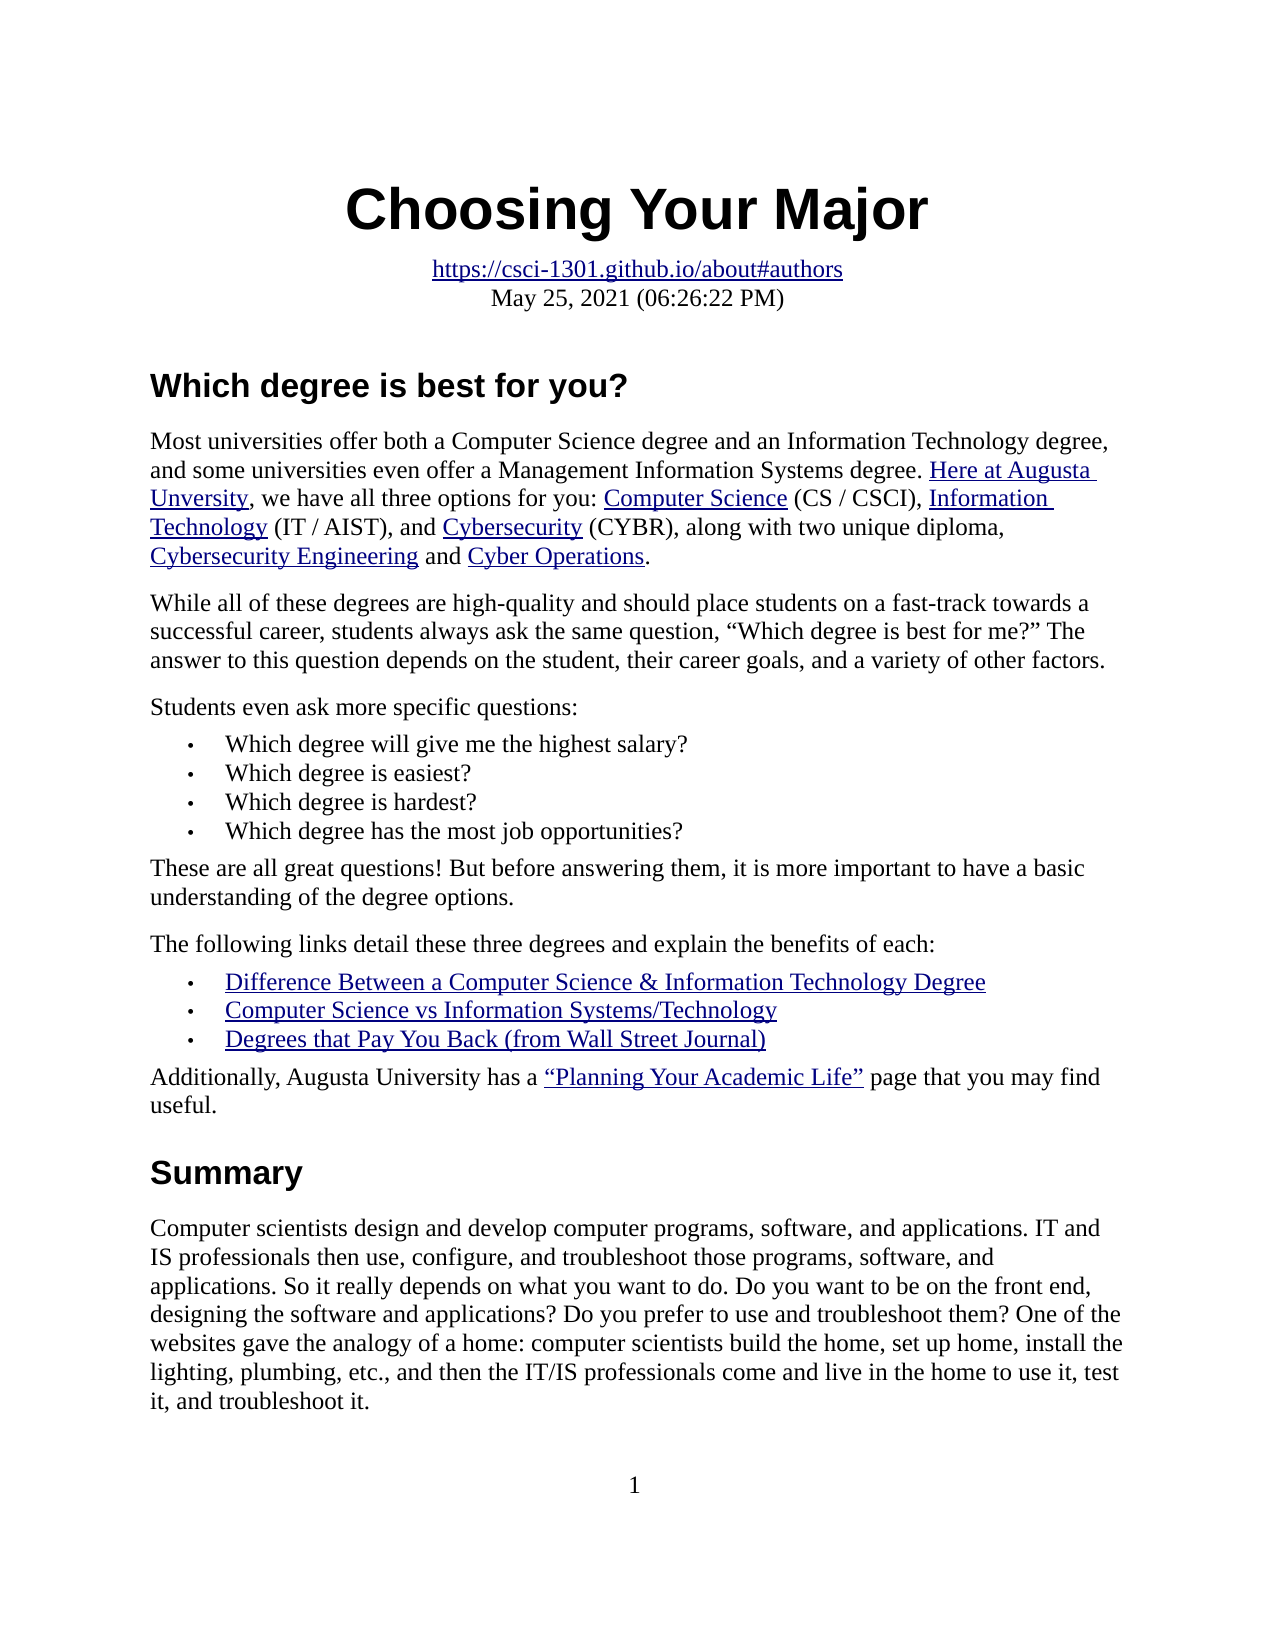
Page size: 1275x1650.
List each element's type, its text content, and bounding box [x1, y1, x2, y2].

text Computer scientists design and develop computer programs, software, and applications. IT and IS professionals then use, configure, and troubleshoot those programs, software, and applications. So it really depends on what you want to do. Do you want to be on the front end, designing the software and applications? Do you prefer to use and troubleshoot them? One of the websites gave the analogy of a home: computer scientists build the home, set up home, install the lighting, plumbing, etc., and then the IT/IS professionals come and live in the home to use it, test it, and troubleshoot it. [150, 1213, 1125, 1414]
list Which degree will give me the highest salary? [187, 729, 1125, 758]
text May 25, 2021 (06:26:22 PM) [150, 283, 1125, 312]
text https://csci-1301.github.io/about#authors [150, 254, 1125, 283]
list Difference Between a Computer Science & Information Technology Degree [187, 967, 1125, 995]
text While all of these degrees are high-quality and should place students on a fast-track towards a successful career, students always ask the same question, “Which degree is best for me?” The answer to this question depends on the student, their career goals, and a variety of other factors. [150, 588, 1125, 674]
list Computer Science vs Information Systems/Technology [187, 995, 1125, 1024]
text The following links detail these three degrees and explain the benefits of each: [150, 929, 1125, 958]
text Additionally, Augusta University has a “Planning Your Academic Life” page that you may find useful. [150, 1062, 1125, 1119]
text Most universities offer both a Computer Science degree and an Information Technology degree, and some universities even offer a Management Information Systems degree. Here at Augusta Unversity, we have all three options for you: Computer Science (CS / CSCI), Information Technology (IT / AIST), and Cybersecurity (CYBR), along with two unique diploma, Cybersecurity Engineering and Cyber Operations. [150, 426, 1125, 570]
text These are all great questions! But before answering them, it is more important to have a basic understanding of the degree options. [150, 853, 1125, 911]
list Which degree is hardest? [187, 787, 1125, 816]
list Which degree is easiest? [187, 758, 1125, 787]
subtitle Summary [150, 1153, 1125, 1192]
text Students even ask more specific questions: [150, 692, 1125, 721]
list Which degree has the most job opportunities? [187, 816, 1125, 844]
title Choosing Your Major [150, 175, 1125, 242]
subtitle Which degree is best for you? [150, 366, 1125, 404]
list Degrees that Pay You Back (from Wall Street Journal) [187, 1024, 1125, 1053]
